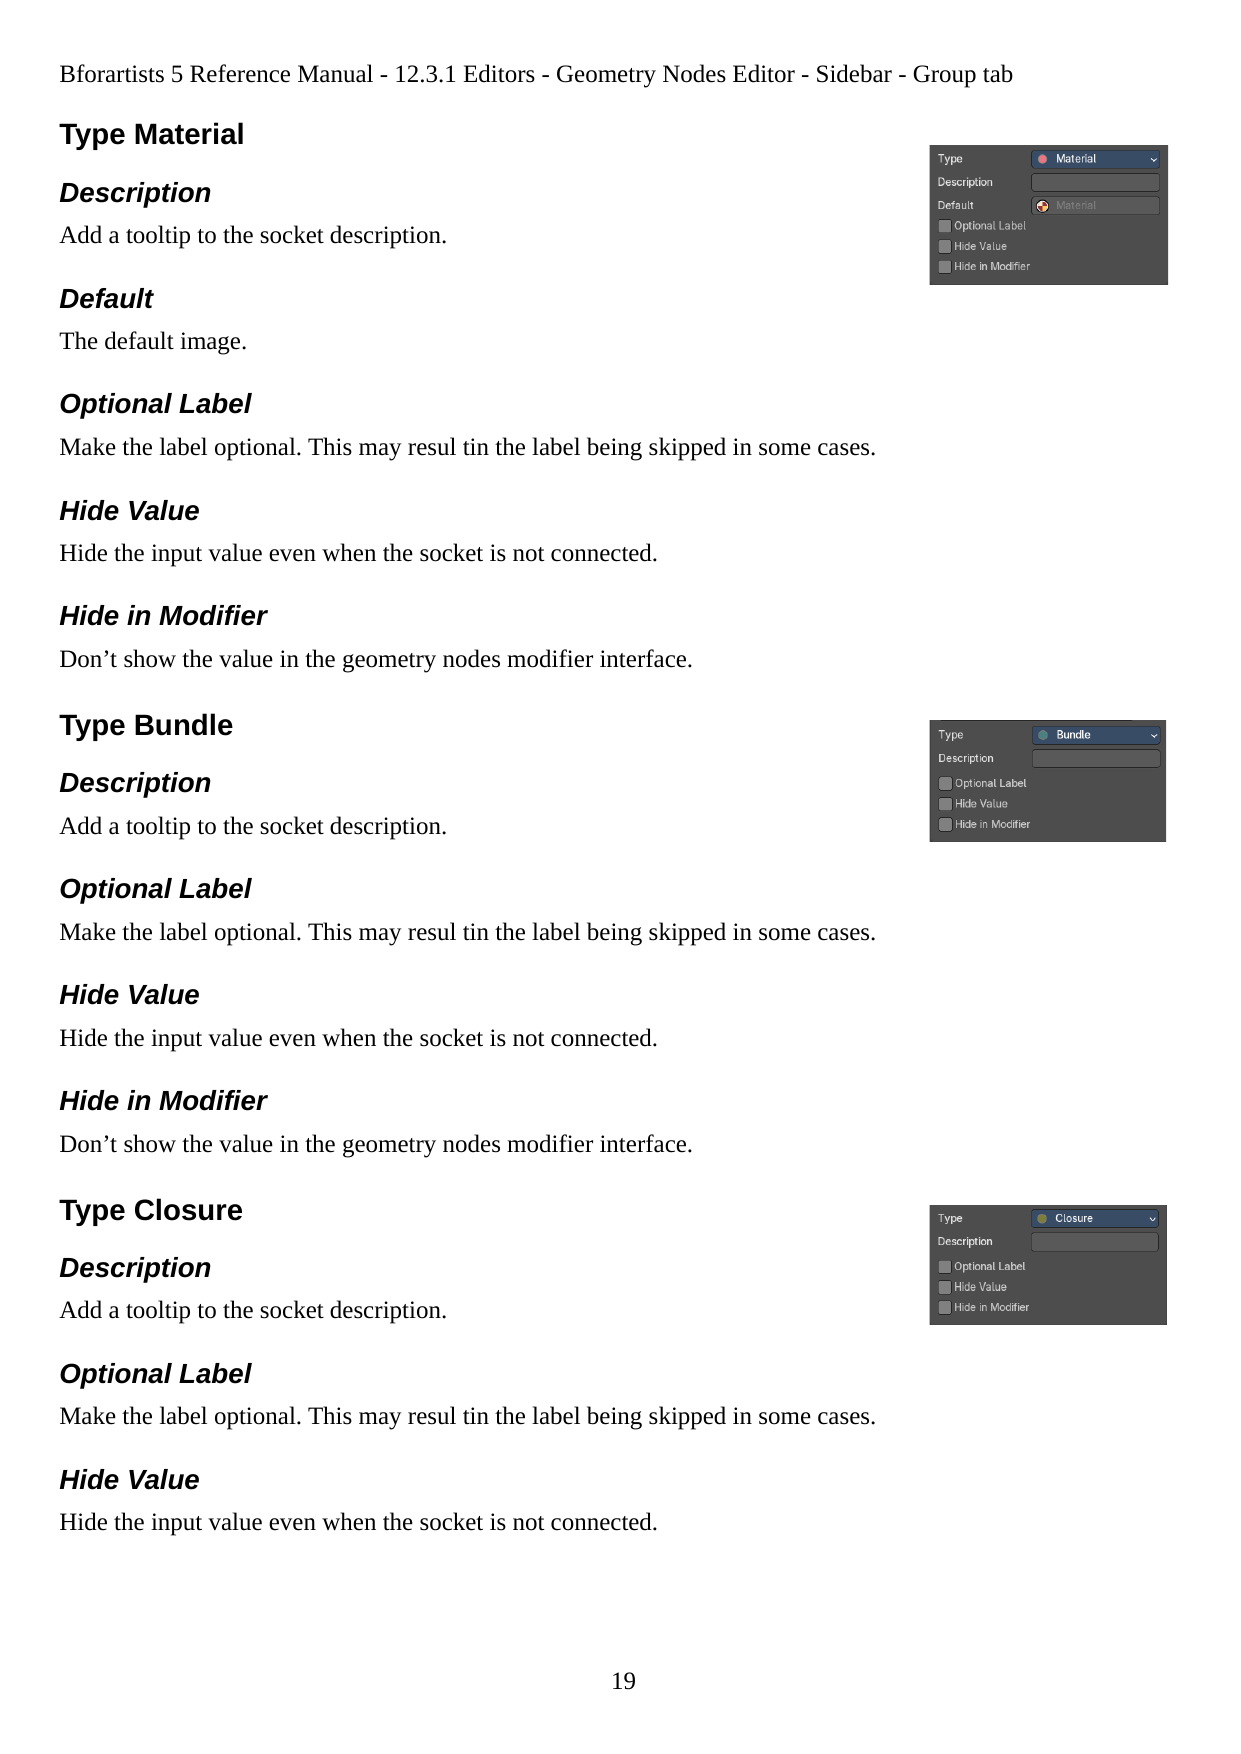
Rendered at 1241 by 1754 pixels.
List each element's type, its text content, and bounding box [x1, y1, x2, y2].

subtitle Hide Value [59, 494, 1181, 526]
subtitle Type Material [59, 117, 1181, 151]
subtitle [1169, 176, 1181, 208]
text Add a tooltip to the socket description. [59, 1296, 929, 1324]
subtitle Optional Label [59, 388, 1181, 420]
text The default image. [59, 326, 1181, 355]
subtitle Description [59, 1251, 929, 1283]
text Add a tooltip to the socket description. [59, 220, 929, 249]
picture [929, 1205, 1167, 1325]
subtitle Description [59, 176, 929, 208]
picture [929, 145, 1169, 285]
text Make the label optional. This may resul tin the label being skipped in some cases. [59, 432, 1181, 461]
subtitle Hide Value [59, 1463, 1181, 1495]
subtitle Type Bundle [59, 708, 1181, 742]
text Make the label optional. This may resul tin the label being skipped in some cases. [59, 1401, 1181, 1430]
picture [929, 720, 1167, 842]
subtitle [1167, 767, 1181, 798]
subtitle Hide Value [59, 978, 1181, 1010]
text Don’t show the value in the geometry nodes modifier interface. [59, 1129, 1181, 1157]
text Add a tooltip to the socket description. [59, 811, 929, 840]
subtitle Default [59, 282, 1181, 314]
text Hide the input value even when the socket is not connected. [59, 1023, 1181, 1052]
text Hide the input value even when the socket is not connected. [59, 538, 1181, 567]
subtitle Optional Label [59, 1357, 1181, 1389]
text Make the label optional. This may resul tin the label being skipped in some cases. [59, 917, 1181, 946]
subtitle Description [59, 767, 929, 798]
subtitle [1167, 1251, 1181, 1283]
text Don’t show the value in the geometry nodes modifier interface. [59, 644, 1181, 673]
subtitle Optional Label [59, 872, 1181, 904]
subtitle Hide in Modifier [59, 1084, 1181, 1116]
text Hide the input value even when the socket is not connected. [59, 1507, 1181, 1536]
subtitle Hide in Modifier [59, 600, 1181, 632]
subtitle Type Closure [59, 1192, 1181, 1226]
